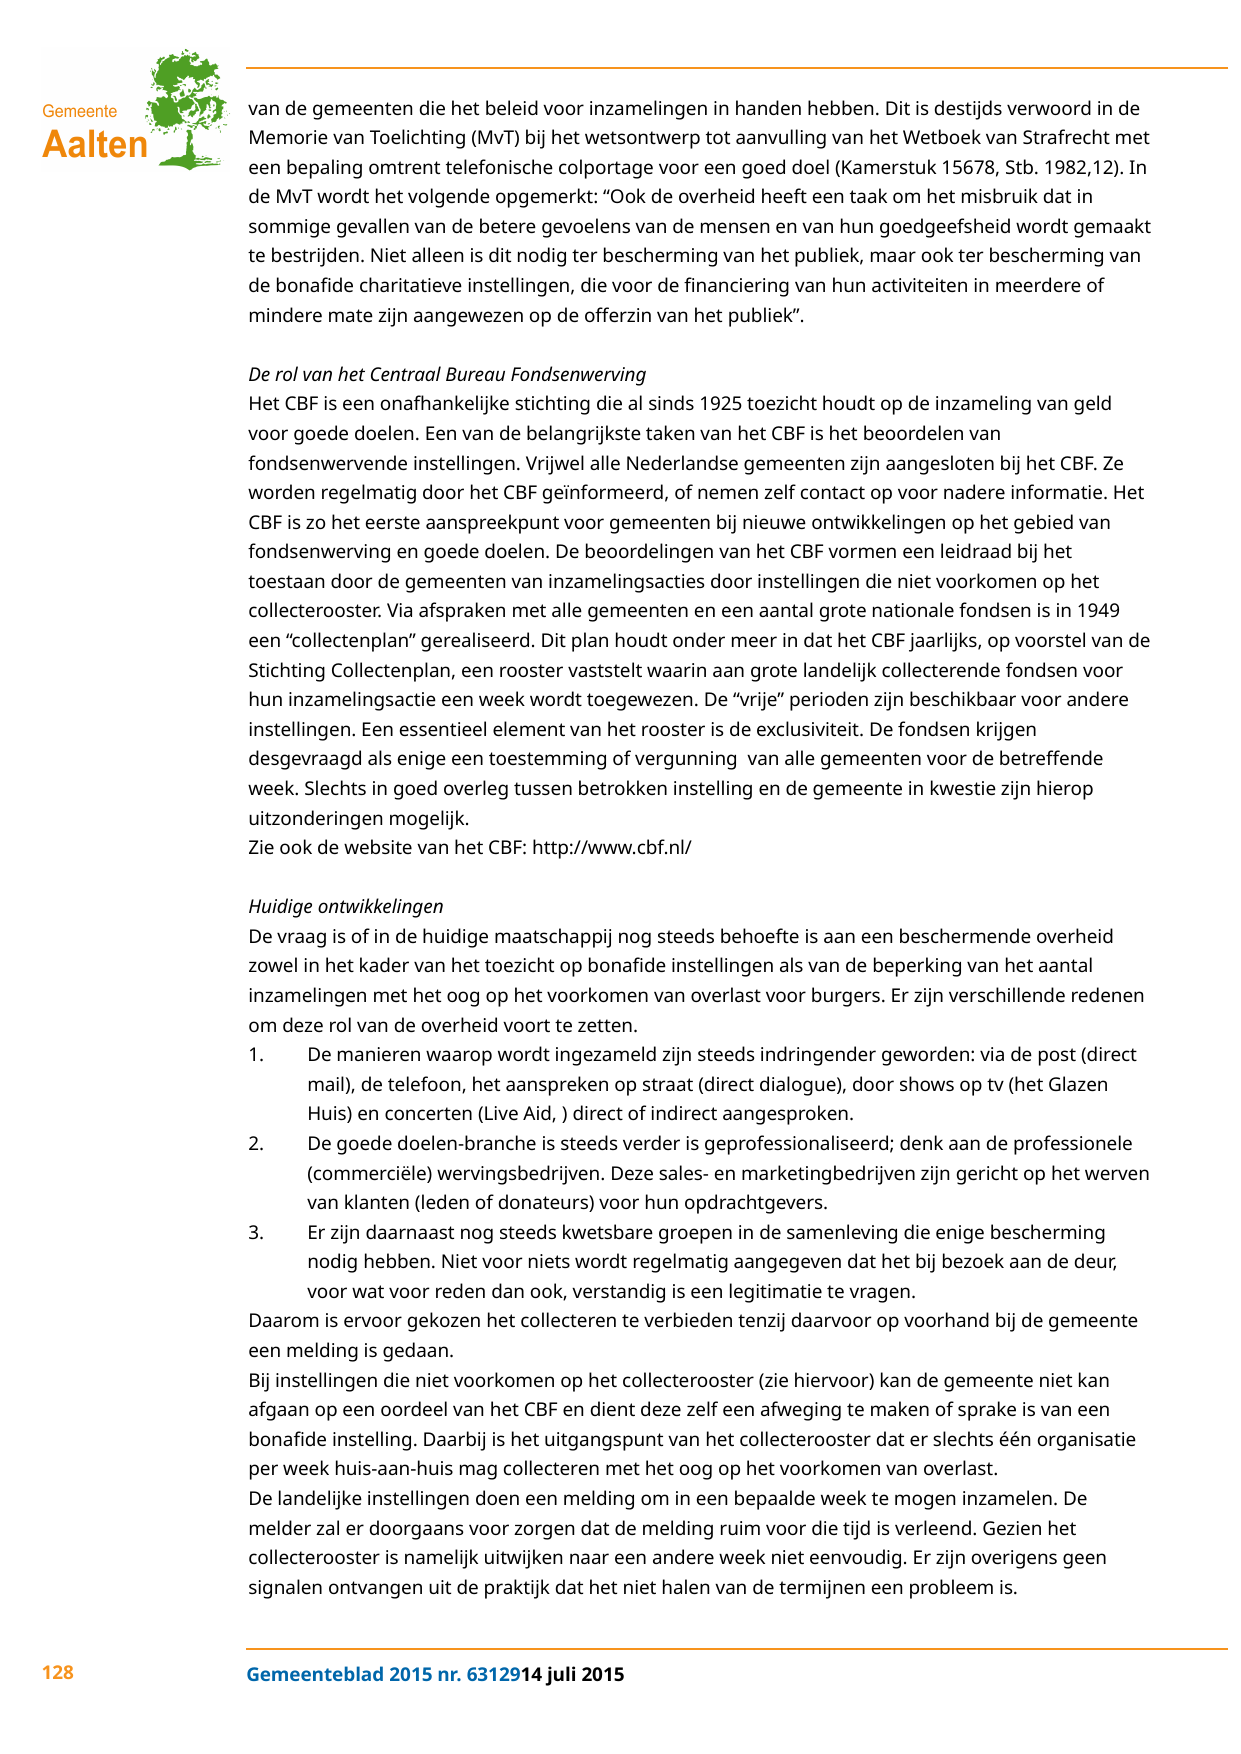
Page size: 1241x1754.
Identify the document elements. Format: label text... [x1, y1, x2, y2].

text De rol van het Centraal Bureau Fondsenwerving [248, 361, 1152, 387]
text Bij instellingen die niet voorkomen op het collecterooster (zie hiervoor) kan de gemeente niet kan afgaan op een oordeel van het CBF en dient deze zelf een afweging te maken of sprake is van een bonafide instelling. Daarbij is het uitgangspunt van het collecterooster dat er slechts één organisatie per week huis-aan-huis mag collecteren met het oog op het voorkomen van overlast. [248, 1367, 1152, 1481]
text van de gemeenten die het beleid voor inzamelingen in handen hebben. Dit is destijds verwoord in de Memorie van Toelichting (MvT) bij het wetsontwerp tot aanvulling van het Wetboek van Strafrecht met een bepaling omtrent telefonische colportage voor een goed doel (Kamerstuk 15678, Stb. 1982,12). In de MvT wordt het volgende opgemerkt: “Ook de overheid heeft een taak om het misbruik dat in sommige gevallen van de betere gevoelens van de mensen en van hun goedgeefsheid wordt gemaakt te bestrijden. Niet alleen is dit nodig ter bescherming van het publiek, maar ook ter bescherming van de bonafide charitatieve instellingen, die voor de financiering van hun activiteiten in meerdere of mindere mate zijn aangewezen op de offerzin van het publiek”. [248, 95, 1152, 328]
text Het CBF is een onafhankelijke stichting die al sinds 1925 toezicht houdt op de inzameling van geld voor goede doelen. Een van de belangrijkste taken van het CBF is het beoordelen van fondsenwervende instellingen. Vrijwel alle Nederlandse gemeenten zijn aangesloten bij het CBF. Ze worden regelmatig door het CBF geïnformeerd, of nemen zelf contact op voor nadere informatie. Het CBF is zo het eerste aanspreekpunt voor gemeenten bij nieuwe ontwikkelingen op het gebied van fondsenwerving en goede doelen. De beoordelingen van het CBF vormen een leidraad bij het toestaan door de gemeenten van inzamelingsacties door instellingen die niet voorkomen op het collecterooster. Via afspraken met alle gemeenten en een aantal grote nationale fondsen is in 1949 een “collectenplan” gerealiseerd. Dit plan houdt onder meer in dat het CBF jaarlijks, op voorstel van de Stichting Collectenplan, een rooster vaststelt waarin aan grote landelijk collecterende fondsen voor hun inzamelingsactie een week wordt toegewezen. De “vrije” perioden zijn beschikbaar voor andere instellingen. Een essentieel element van het rooster is de exclusiviteit. De fondsen krijgen desgevraagd als enige een toestemming of vergunning van alle gemeenten voor de betreffende week. Slechts in goed overleg tussen betrokken instelling en de gemeente in kwestie zijn hierop uitzonderingen mogelijk. [248, 391, 1152, 831]
text Zie ook de website van het CBF: http://www.cbf.nl/ [248, 834, 1152, 860]
list Er zijn daarnaast nog steeds kwetsbare groepen in de samenleving die enige bescherming nodig hebben. Niet voor niets wordt regelmatig aangegeven dat het bij bezoek aan de deur, voor wat voor reden dan ook, verstandig is een legitimatie te vragen. [248, 1219, 1152, 1304]
text De vraag is of in de huidige maatschappij nog steeds behoefte is aan een beschermende overheid zowel in het kader van het toezicht op bonafide instellingen als van de beperking van het aantal inzamelingen met het oog op het voorkomen van overlast voor burgers. Er zijn verschillende redenen om deze rol van de overheid voort te zetten. [248, 923, 1152, 1038]
text De landelijke instellingen doen een melding om in een bepaalde week te mogen inzamelen. De melder zal er doorgaans voor zorgen dat de melding ruim voor die tijd is verleend. Gezien het collecterooster is namelijk uitwijken naar een andere week niet eenvoudig. Er zijn overigens geen signalen ontvangen uit de praktijk dat het niet halen van de termijnen een probleem is. [248, 1485, 1152, 1600]
list De goede doelen-branche is steeds verder is geprofessionaliseerd; denk aan de professionele (commerciële) wervingsbedrijven. Deze sales- en marketingbedrijven zijn gericht op het werven van klanten (leden of donateurs) voor hun opdrachtgevers. [248, 1130, 1152, 1215]
picture [41, 47, 231, 172]
text Huidige ontwikkelingen [248, 893, 1152, 919]
list De manieren waarop wordt ingezameld zijn steeds indringender geworden: via de post (direct mail), de telefoon, het aanspreken op straat (direct dialogue), door shows op tv (het Glazen Huis) en concerten (Live Aid, ) direct of indirect aangesproken. [248, 1041, 1152, 1126]
text Daarom is ervoor gekozen het collecteren te verbieden tenzij daarvoor op voorhand bij de gemeente een melding is gedaan. [248, 1308, 1152, 1363]
